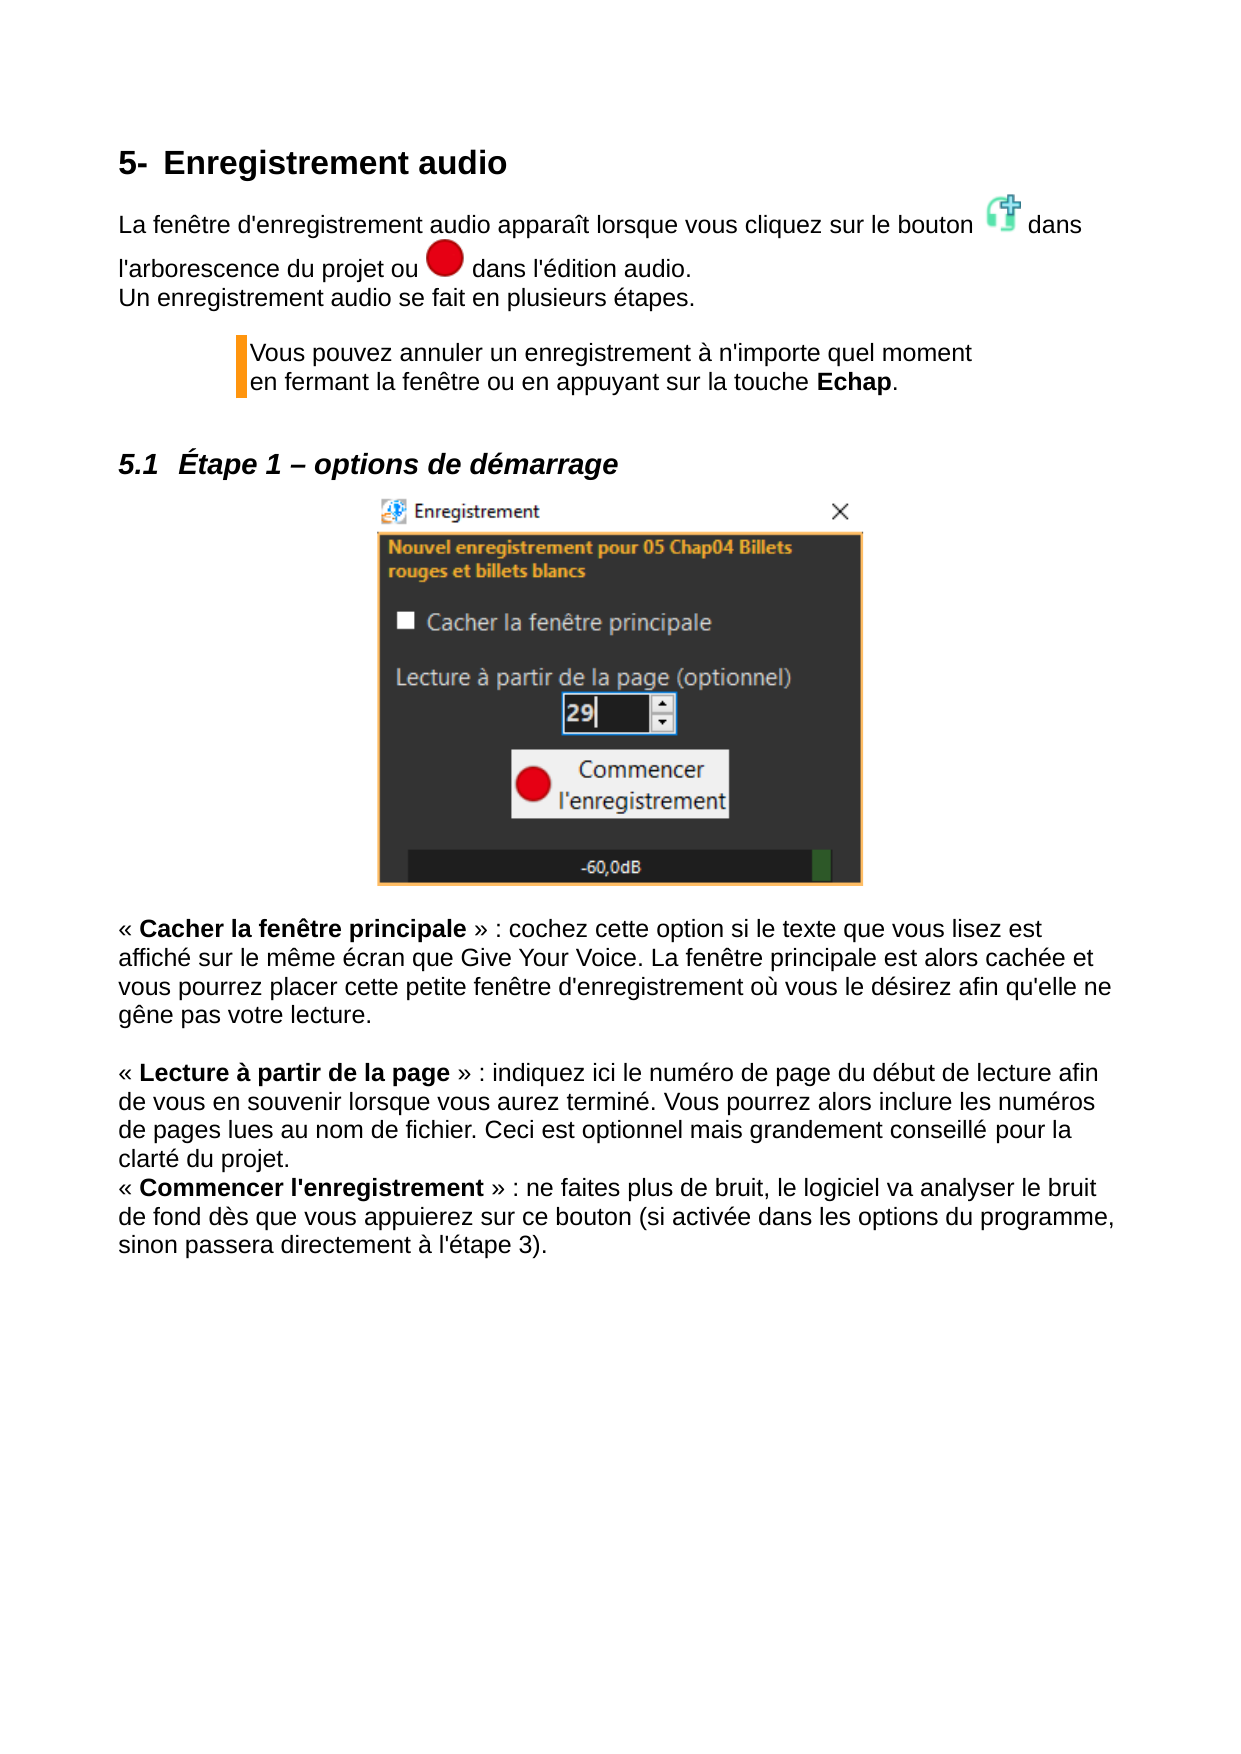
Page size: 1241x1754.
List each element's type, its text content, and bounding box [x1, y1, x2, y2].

subtitle Enregistrement audio [118, 143, 1122, 182]
text « Commencer l'enregistrement » : ne faites plus de bruit, le logiciel va analyser le bruit de fond dès que vous appuierez sur ce bouton (si activée dans les options du programme, sinon passera directement à l'étape 3). [118, 1173, 1122, 1259]
subtitle Étape 1 – options de démarrage [118, 447, 1122, 481]
picture [981, 194, 1021, 234]
text La fenêtre d'enregistrement audio apparaît lorsque vous cliquez sur le bouton dans l'arborescence du projet ou dans l'édition audio. [118, 194, 1122, 283]
picture [426, 238, 465, 278]
text Un enregistrement audio se fait en plusieurs étapes. [118, 283, 1122, 312]
text Vous pouvez annuler un enregistrement à n'importe quel moment en fermant la fenêtre ou en appuyant sur la touche Echap. [247, 335, 1004, 398]
picture [377, 493, 864, 886]
text « Lecture à partir de la page » : indiquez ici le numéro de page du début de lecture afin de vous en souvenir lorsque vous aurez terminé. Vous pourrez alors inclure les numéros de pages lues au nom de fichier. Ceci est optionnel mais grandement conseillé pour la clarté du projet. [118, 1058, 1122, 1173]
text « Cacher la fenêtre principale » : cochez cette option si le texte que vous lisez est affiché sur le même écran que Give Your Voice. La fenêtre principale est alors cachée et vous pourrez placer cette petite fenêtre d'enregistrement où vous le désirez afin qu'elle ne gêne pas votre lecture. [118, 914, 1122, 1029]
